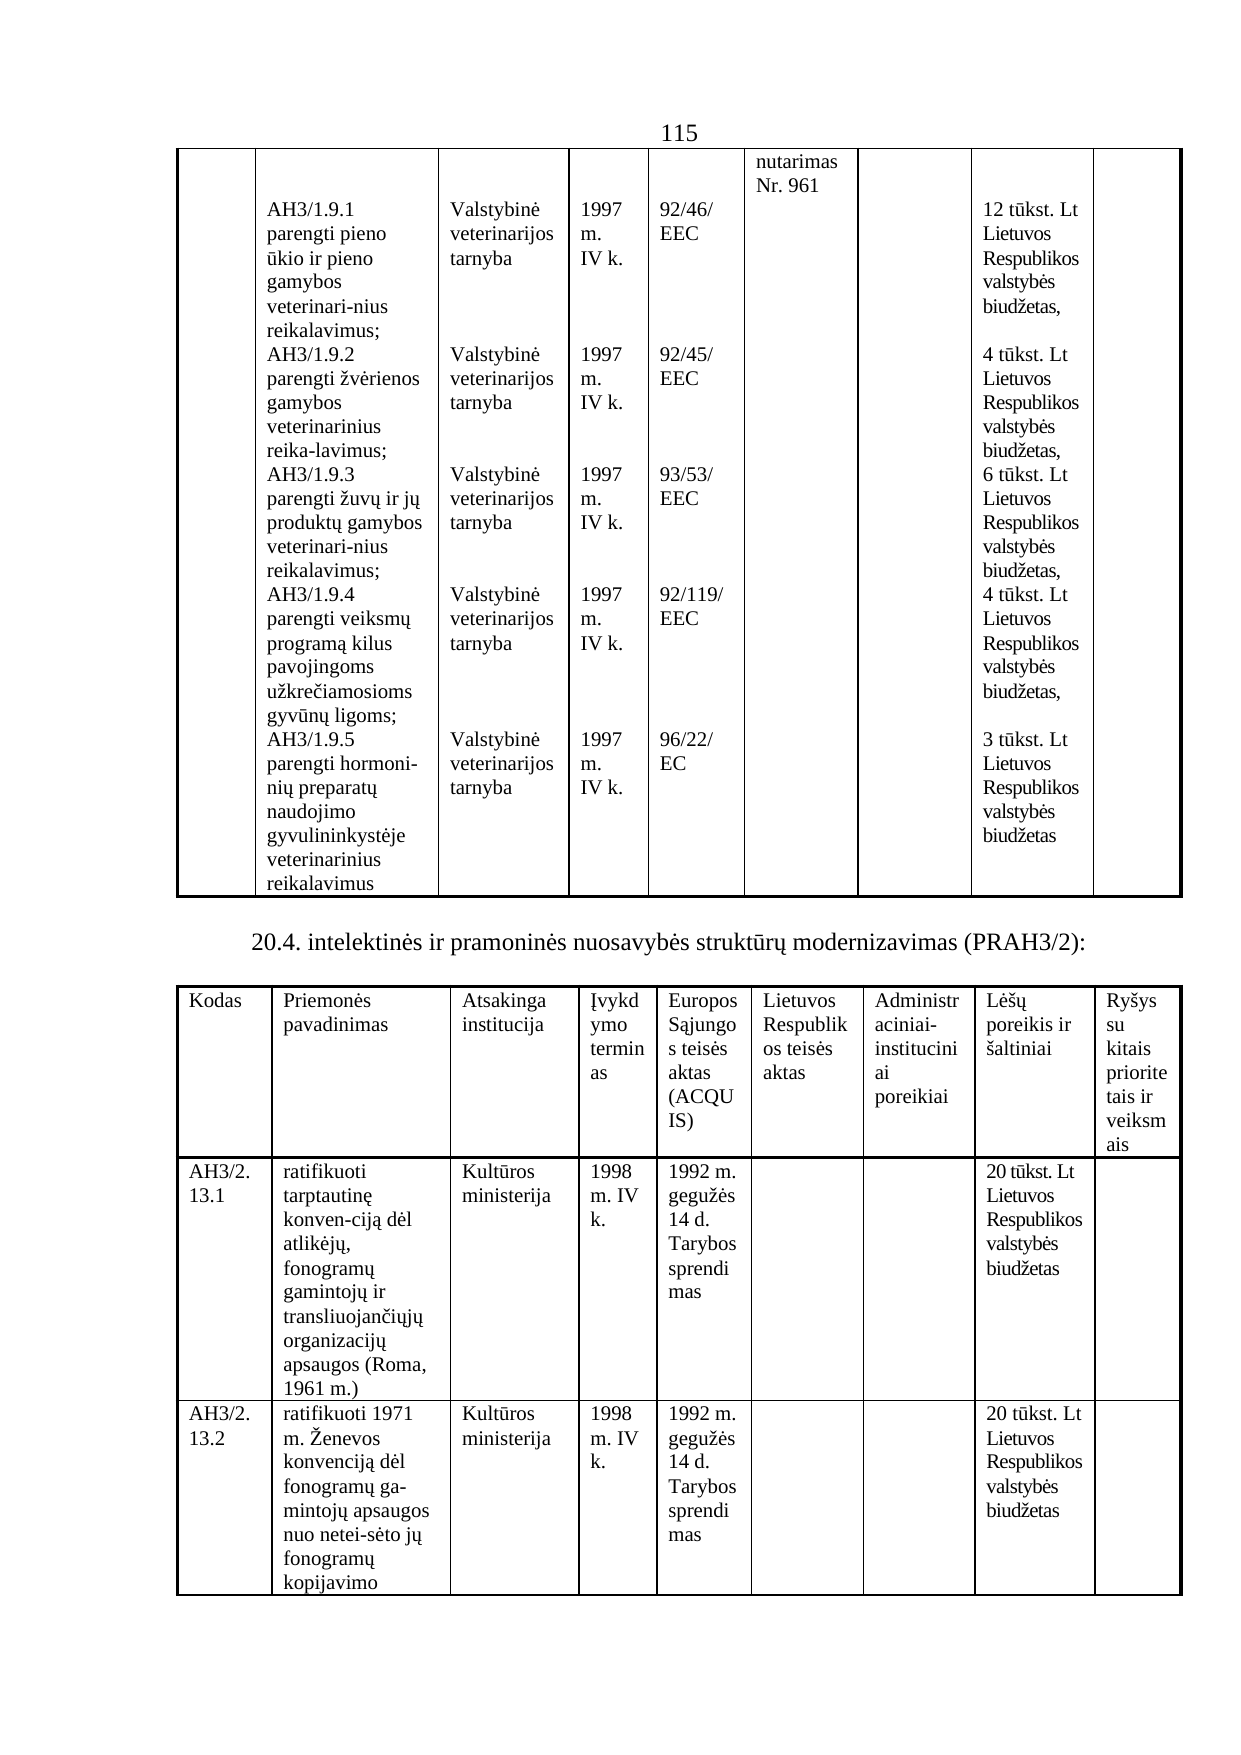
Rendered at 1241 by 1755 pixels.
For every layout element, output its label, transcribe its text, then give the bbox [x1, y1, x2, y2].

table_cell AH3/1.9.3 parengti žuvų ir jų produktų gamybos veterinari-nius reikalavimus; [256, 462, 438, 582]
table_cell [745, 197, 857, 342]
table_cell 1997 m. IV k. [570, 342, 648, 462]
table_cell Valstybinė veterinarijos tarnyba [439, 582, 568, 727]
table_cell [1096, 1159, 1179, 1400]
table_cell 1997 m. IV k. [570, 582, 648, 727]
table_cell [745, 462, 857, 582]
table_cell [745, 582, 857, 727]
table_cell AH3/1.9.5 parengti hormoni-nių preparatų naudojimo gyvulininkystėje veterinarinius reikalavimus [256, 727, 438, 895]
table_cell nutarimas Nr. 961 [745, 149, 857, 197]
table_header Kodas [179, 988, 271, 1156]
table_cell 1998 m. IV k. [580, 1401, 656, 1594]
table_cell 12 tūkst. Lt Lietuvos Respublikos valstybės biudžetas, [972, 197, 1093, 342]
table_cell 92/119/EEC [649, 582, 744, 727]
table_cell [972, 149, 1093, 197]
table_header Europos Sąjungos teisės aktas (ACQUIS) [658, 988, 751, 1156]
table_cell 1997 m. IV k. [570, 727, 648, 895]
table_cell Kultūros ministerija [451, 1159, 578, 1400]
table_header Administraciniai-instituciniai poreikiai [864, 988, 974, 1156]
table_cell Valstybinė veterinarijos tarnyba [439, 342, 568, 462]
table_header Ryšys su kitais prioritetais ir veiksmais [1096, 988, 1179, 1156]
table_cell [752, 1159, 863, 1400]
table_cell [1094, 727, 1179, 895]
table_cell AH3/2.13.2 [179, 1401, 271, 1594]
text 20.4. intelektinės ir pramoninės nuosavybės struktūrų modernizavimas (PRAH3/2): [177, 927, 1181, 956]
table_cell AH3/1.9.2 parengti žvėrienos gamybos veterinarinius reika-lavimus; [256, 342, 438, 462]
table_cell Valstybinė veterinarijos tarnyba [439, 197, 568, 342]
table_cell 4 tūkst. Lt Lietuvos Respublikos valstybės biudžetas, [972, 582, 1093, 727]
table_cell [1094, 149, 1179, 197]
table_cell [256, 149, 438, 197]
table_cell [1094, 197, 1179, 342]
table_cell [859, 149, 971, 197]
table_cell [439, 149, 568, 197]
table_cell AH3/2.13.1 [179, 1159, 271, 1400]
table_cell [745, 342, 857, 462]
table_cell [864, 1401, 974, 1594]
table_cell [752, 1401, 863, 1594]
table_header Lietuvos Respublikos teisės aktas [752, 988, 863, 1156]
table_cell [1096, 1401, 1179, 1594]
table_cell 1992 m. gegužės 14 d. Tarybos sprendimas [658, 1159, 751, 1400]
table_cell 1997 m. IV k. [570, 197, 648, 342]
table_cell [570, 149, 648, 197]
table_cell [859, 342, 971, 462]
table_cell 20 tūkst. Lt Lietuvos Respublikos valstybės biudžetas [976, 1401, 1094, 1594]
table_cell [864, 1159, 974, 1400]
table_cell 1992 m. gegužės 14 d. Tarybos sprendimas [658, 1401, 751, 1594]
table_cell Valstybinė veterinarijos tarnyba [439, 727, 568, 895]
table_cell [179, 462, 255, 582]
table_header Atsakinga institucija [451, 988, 578, 1156]
table_cell 3 tūkst. Lt Lietuvos Respublikos valstybės biudžetas [972, 727, 1093, 895]
table_cell 92/45/EEC [649, 342, 744, 462]
table_cell [179, 197, 255, 342]
table_cell [179, 342, 255, 462]
table_cell ratifikuoti tarptautinę konven-ciją dėl atlikėjų, fonogramų gamintojų ir transliuojančiųjų organizacijų apsaugos (Roma, 1961 m.) [273, 1159, 450, 1400]
table_cell 4 tūkst. Lt Lietuvos Respublikos valstybės biudžetas, [972, 342, 1093, 462]
table_cell [1094, 462, 1179, 582]
table_cell [1094, 342, 1179, 462]
table_cell AH3/1.9.4 parengti veiksmų programą kilus pavojingoms užkrečiamosioms gyvūnų ligoms; [256, 582, 438, 727]
table_cell [859, 462, 971, 582]
table_cell Valstybinė veterinarijos tarnyba [439, 462, 568, 582]
table_cell 1997 m. IV k. [570, 462, 648, 582]
table_header Įvykdymo terminas [580, 988, 656, 1156]
table_cell 20 tūkst. Lt Lietuvos Respublikos valstybės biudžetas [976, 1159, 1094, 1400]
table_cell [1094, 582, 1179, 727]
table_cell 1998 m. IV k. [580, 1159, 656, 1400]
table_cell 92/46/EEC [649, 197, 744, 342]
table_cell [179, 582, 255, 727]
table_cell ratifikuoti 1971 m. Ženevos konvenciją dėl fonogramų ga-mintojų apsaugos nuo netei-sėto jų fonogramų kopijavimo [273, 1401, 450, 1594]
table_cell AH3/1.9.1 parengti pieno ūkio ir pieno gamybos veterinari-nius reikalavimus; [256, 197, 438, 342]
table_cell [859, 582, 971, 727]
table_cell [179, 149, 255, 197]
table_header Priemonės pavadinimas [273, 988, 450, 1156]
table_cell [745, 727, 857, 895]
table_cell [649, 149, 744, 197]
table_cell [859, 197, 971, 342]
table_header Lėšų poreikis ir šaltiniai [976, 988, 1094, 1156]
table_cell Kultūros ministerija [451, 1401, 578, 1594]
table_cell 93/53/EEC [649, 462, 744, 582]
table_cell 6 tūkst. Lt Lietuvos Respublikos valstybės biudžetas, [972, 462, 1093, 582]
table_cell [859, 727, 971, 895]
table_cell [179, 727, 255, 895]
table_cell 96/22/EC [649, 727, 744, 895]
